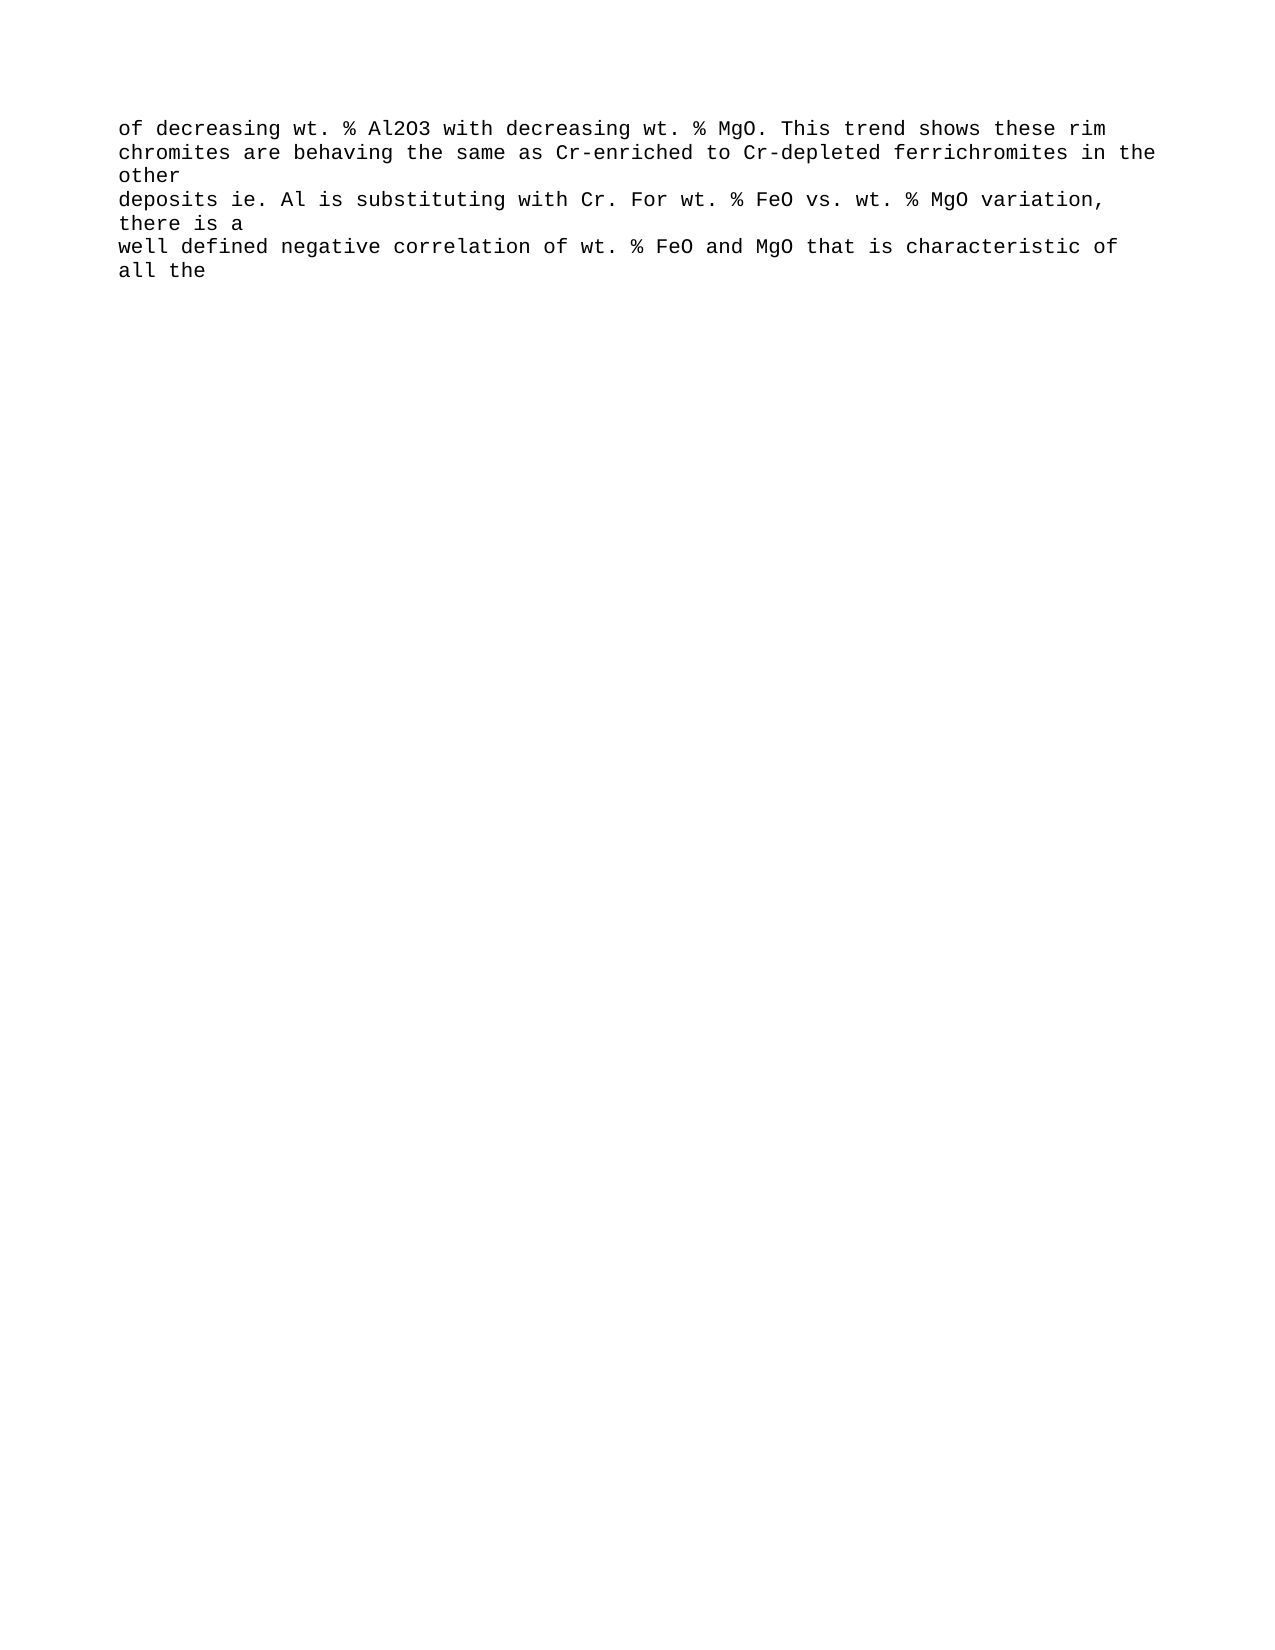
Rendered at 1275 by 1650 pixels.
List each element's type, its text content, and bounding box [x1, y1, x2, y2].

text chromites are behaving the same as Cr-enriched to Cr-depleted ferrichromites in the other [118, 142, 1157, 189]
text deposits ie. Al is substituting with Cr. For wt. % FeO vs. wt. % MgO variation, there is a [118, 189, 1157, 236]
text well defined negative correlation of wt. % FeO and MgO that is characteristic of all the [118, 236, 1157, 284]
text of decreasing wt. % Al2O3 with decreasing wt. % MgO. This trend shows these rim [118, 118, 1157, 142]
